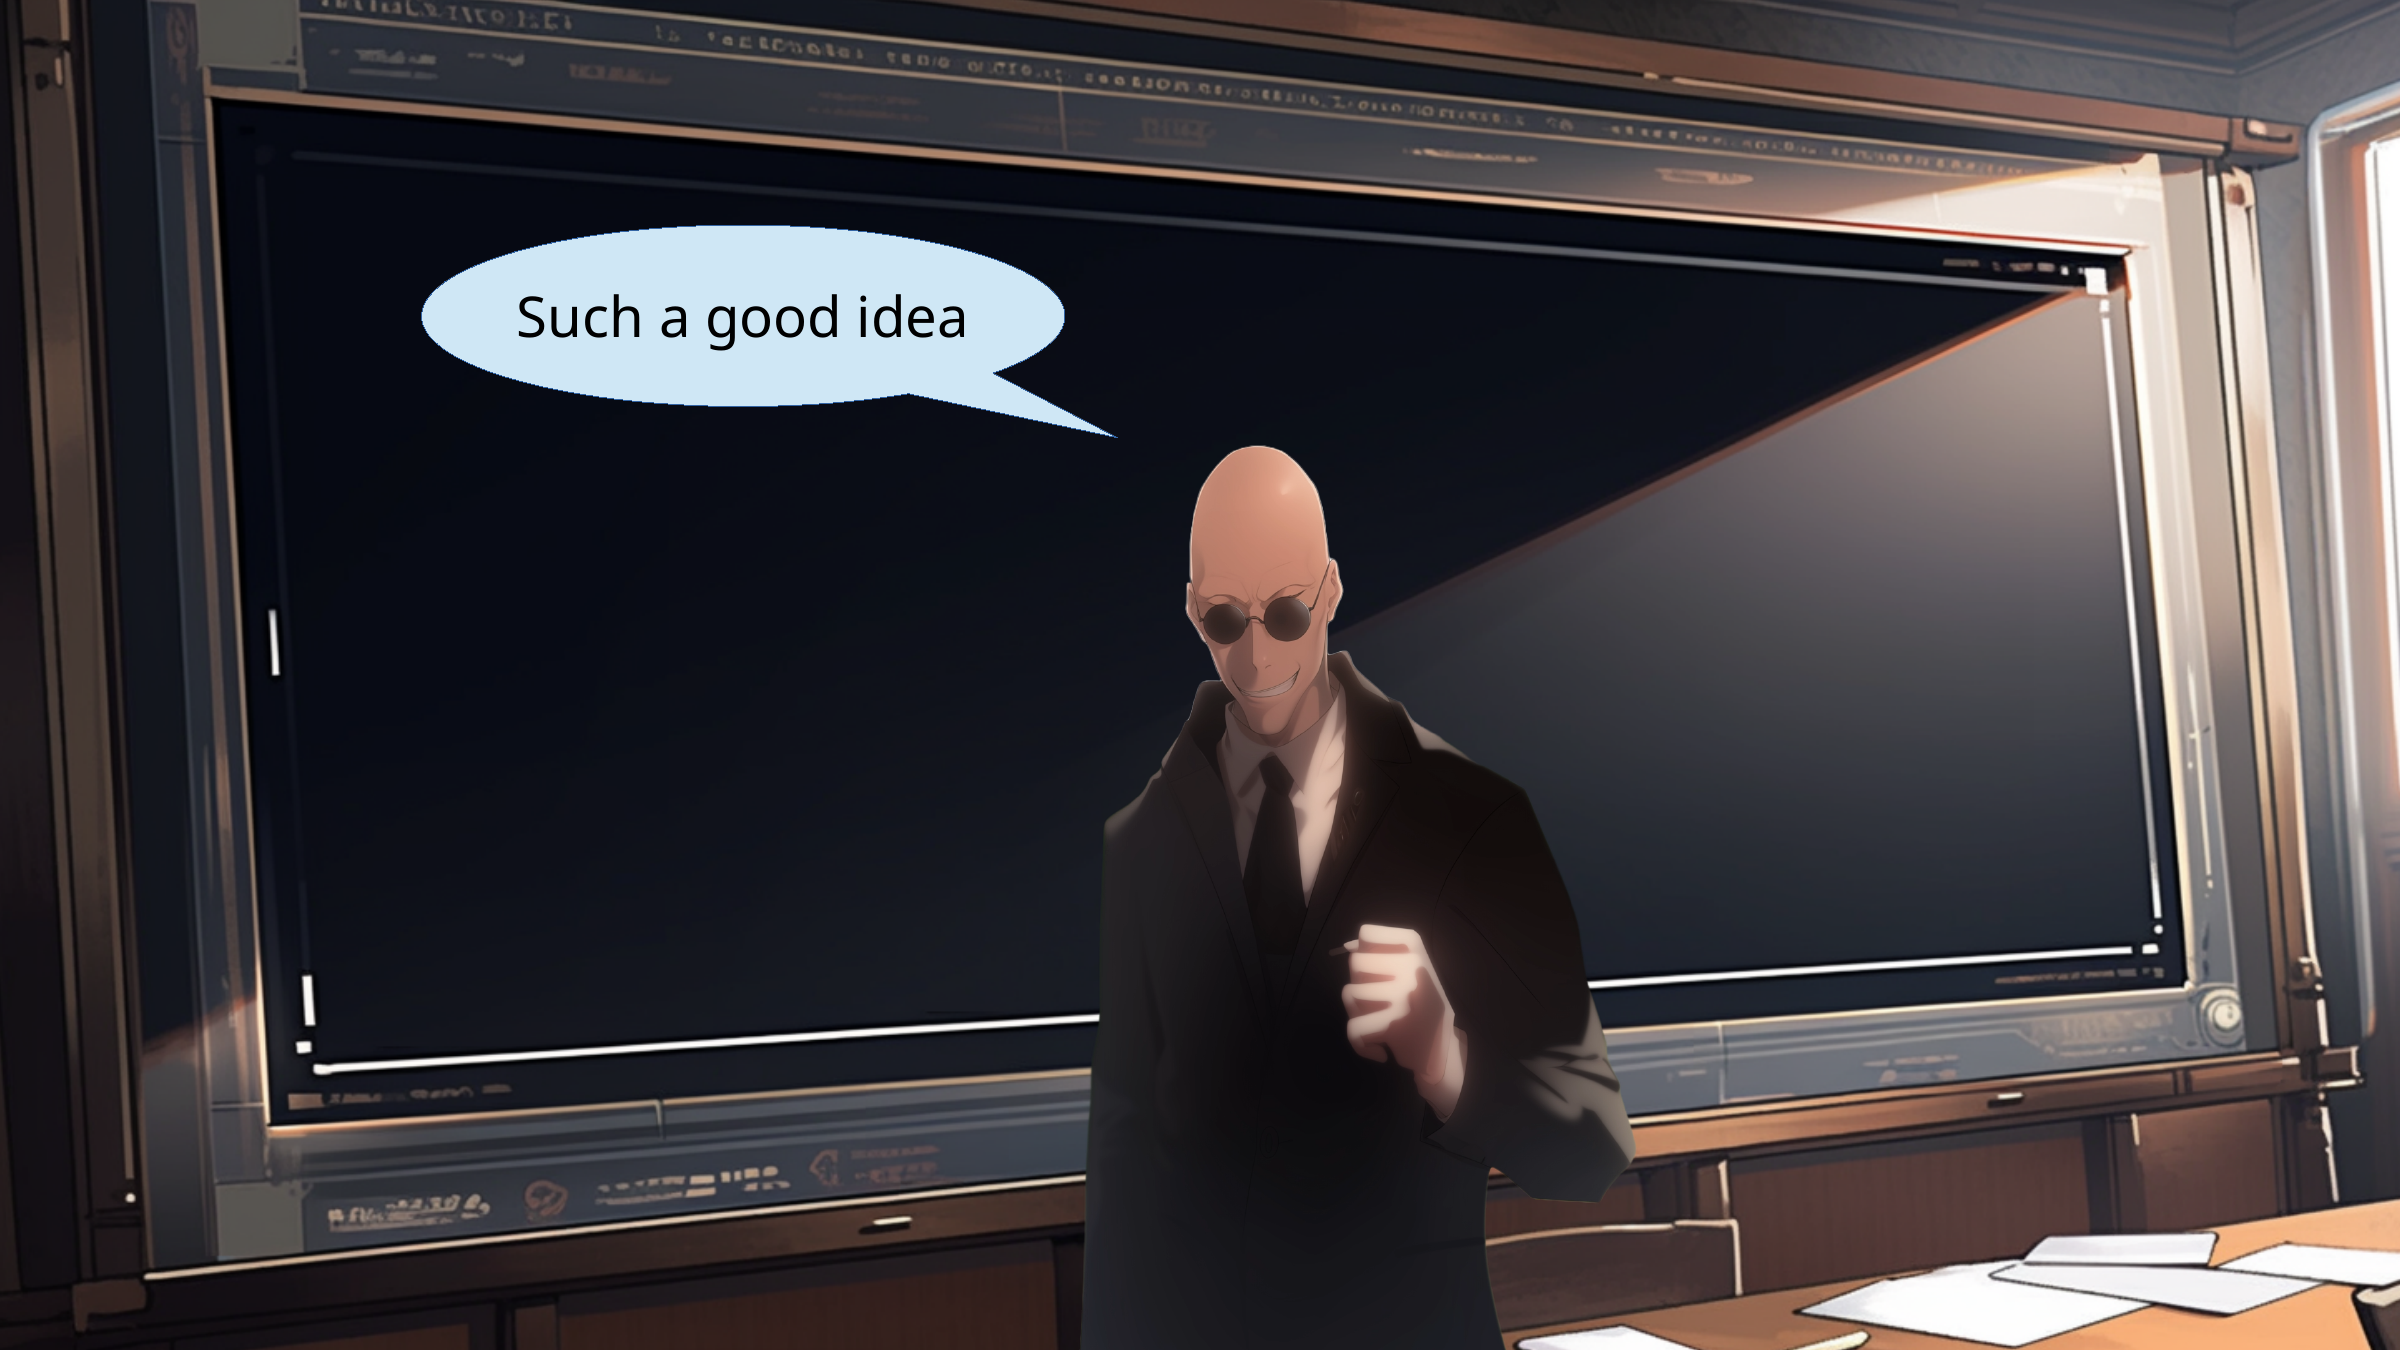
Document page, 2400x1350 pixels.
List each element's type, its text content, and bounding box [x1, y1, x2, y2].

text_box Such a good idea [421, 234, 597, 397]
picture [0, 0, 2400, 1350]
